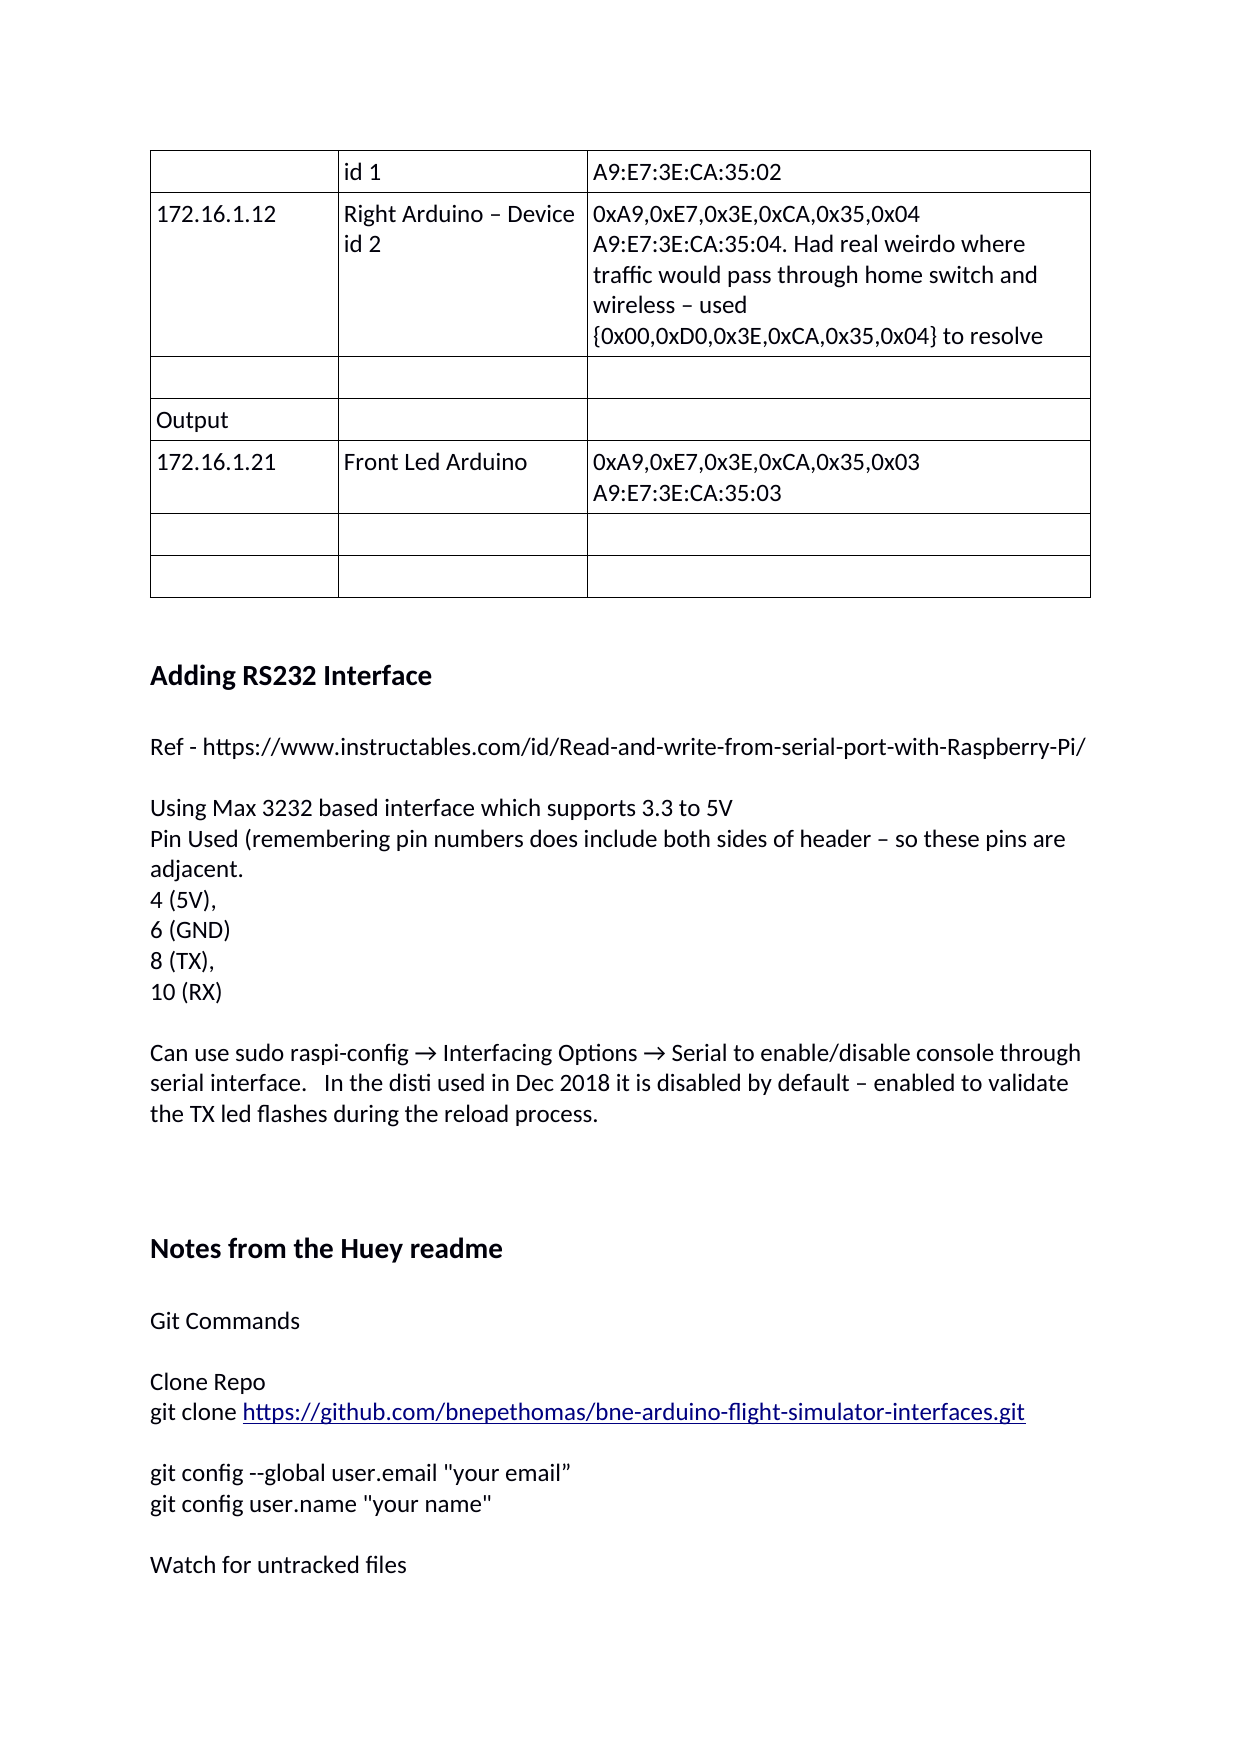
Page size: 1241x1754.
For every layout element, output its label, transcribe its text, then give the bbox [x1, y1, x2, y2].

table_cell 172.16.1.12 [151, 193, 338, 356]
text Ref - https://www.instructables.com/id/Read-and-write-from-serial-port-with-Raspberry-Pi/ [150, 731, 1090, 762]
table_cell A9:E7:3E:CA:35:02 [588, 151, 1090, 192]
table_cell Right Arduino – Device id 2 [339, 193, 587, 356]
text git config user.name "your name" [150, 1488, 1090, 1519]
text Clone Repo [150, 1366, 1090, 1397]
text 4 (5V), [150, 884, 1090, 914]
text git config --global user.email "your email” [150, 1458, 1090, 1488]
text 8 (TX), [150, 945, 1090, 976]
table_cell [339, 514, 587, 555]
table_cell [588, 556, 1090, 597]
table_cell 172.16.1.21 [151, 441, 338, 513]
subtitle Notes from the Huey readme [150, 1231, 1090, 1266]
table_cell [588, 357, 1090, 398]
table_cell id 1 [339, 151, 587, 192]
table_cell 0xA9,0xE7,0x3E,0xCA,0x35,0x04 A9:E7:3E:CA:35:04. Had real weirdo where traffic would pass through home switch and wireless – used {0x00,0xD0,0x3E,0xCA,0x35,0x04} to resolve [588, 193, 1090, 356]
text 10 (RX) [150, 976, 1090, 1006]
table_cell [588, 514, 1090, 555]
text Git Commands [150, 1305, 1090, 1336]
table_cell [339, 399, 587, 440]
table_cell Output [151, 399, 338, 440]
text 6 (GND) [150, 914, 1090, 945]
text git clone https://github.com/bnepethomas/bne-arduino-flight-simulator-interfaces.git [150, 1397, 1090, 1427]
table_cell Front Led Arduino [339, 441, 587, 513]
subtitle Adding RS232 Interface [150, 657, 1090, 693]
table_cell [339, 357, 587, 398]
table_cell [151, 357, 338, 398]
table_cell 0xA9,0xE7,0x3E,0xCA,0x35,0x03 A9:E7:3E:CA:35:03 [588, 441, 1090, 513]
text Watch for untracked files [150, 1549, 1090, 1580]
text Using Max 3232 based interface which supports 3.3 to 5V [150, 792, 1090, 823]
table_cell [151, 514, 338, 555]
text Can use sudo raspi-config → Interfacing Options → Serial to enable/disable console through serial interface. In the disti used in Dec 2018 it is disabled by default – enabled to validate the TX led flashes during the reload process. [150, 1037, 1090, 1128]
table_cell [588, 399, 1090, 440]
text Pin Used (remembering pin numbers does include both sides of header – so these pins are adjacent. [150, 823, 1090, 884]
table_cell [339, 556, 587, 597]
table_cell [151, 151, 338, 192]
table_cell [151, 556, 338, 597]
